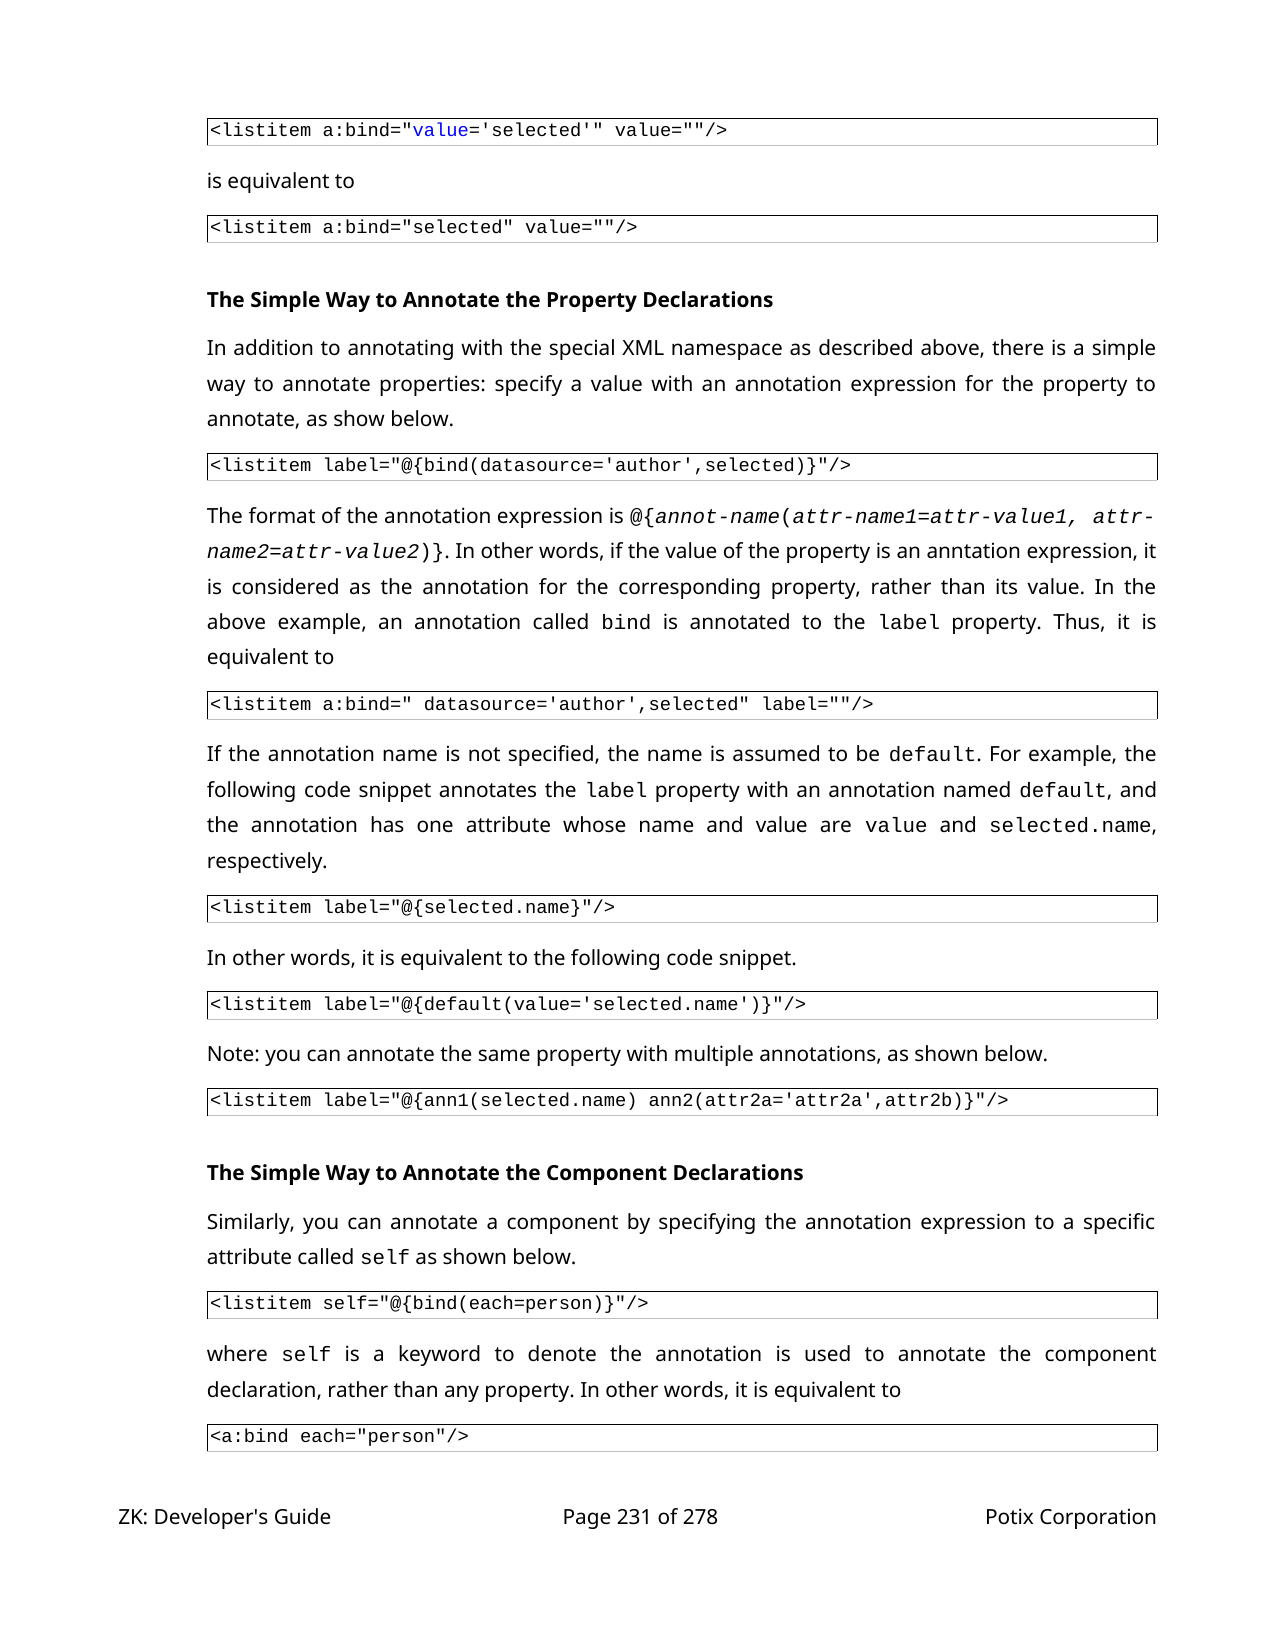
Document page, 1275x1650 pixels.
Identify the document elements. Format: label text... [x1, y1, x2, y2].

text is equivalent to [207, 166, 1157, 194]
text where self is a keyword to denote the annotation is used to annotate the component declaration, rather than any property. In other words, it is equivalent to [207, 1339, 1157, 1403]
text Similarly, you can annotate a component by specifying the annotation expression to a specific attribute called self as shown below. [207, 1207, 1157, 1271]
text <listitem label="@{ann1(selected.name) ann2(attr2a='attr2a',attr2b)}"/> [208, 1089, 1157, 1115]
text Note: you can annotate the same property with multiple annotations, as shown below. [207, 1039, 1157, 1068]
text <listitem label="@{default(value='selected.name')}"/> [208, 992, 1157, 1019]
text <listitem a:bind="selected" value=""/> [208, 216, 1157, 242]
text In other words, it is equivalent to the following code snippet. [207, 943, 1157, 971]
subtitle The Simple Way to Annotate the Component Declarations [207, 1158, 1157, 1186]
text In addition to annotating with the special XML namespace as described above, there is a simple way to annotate properties: specify a value with an annotation expression for the property to annotate, as show below. [207, 333, 1157, 432]
text <listitem self="@{bind(each=person)}"/> [208, 1292, 1157, 1318]
text The format of the annotation expression is @{annot-name(attr-name1=attr-value1, attr-name2=attr-value2)}. In other words, if the value of the property is an anntation expression, it is considered as the annotation for the corresponding property, rather than its value. In the above example, an annotation called bind is annotated to the label property. Thus, it is equivalent to [207, 501, 1157, 671]
text <listitem label="@{selected.name}"/> [208, 896, 1157, 922]
subtitle The Simple Way to Annotate the Property Declarations [207, 285, 1157, 313]
text <listitem a:bind=" datasource='author',selected" label=""/> [208, 692, 1157, 719]
text <a:bind each="person"/> [208, 1425, 1157, 1451]
text <listitem a:bind="value='selected'" value=""/> [208, 119, 1157, 145]
text <listitem label="@{bind(datasource='author',selected)}"/> [208, 454, 1157, 480]
text If the annotation name is not specified, the name is assumed to be default. For example, the following code snippet annotates the label property with an annotation named default, and the annotation has one attribute whose name and value are value and selected.name, respectively. [207, 739, 1157, 874]
